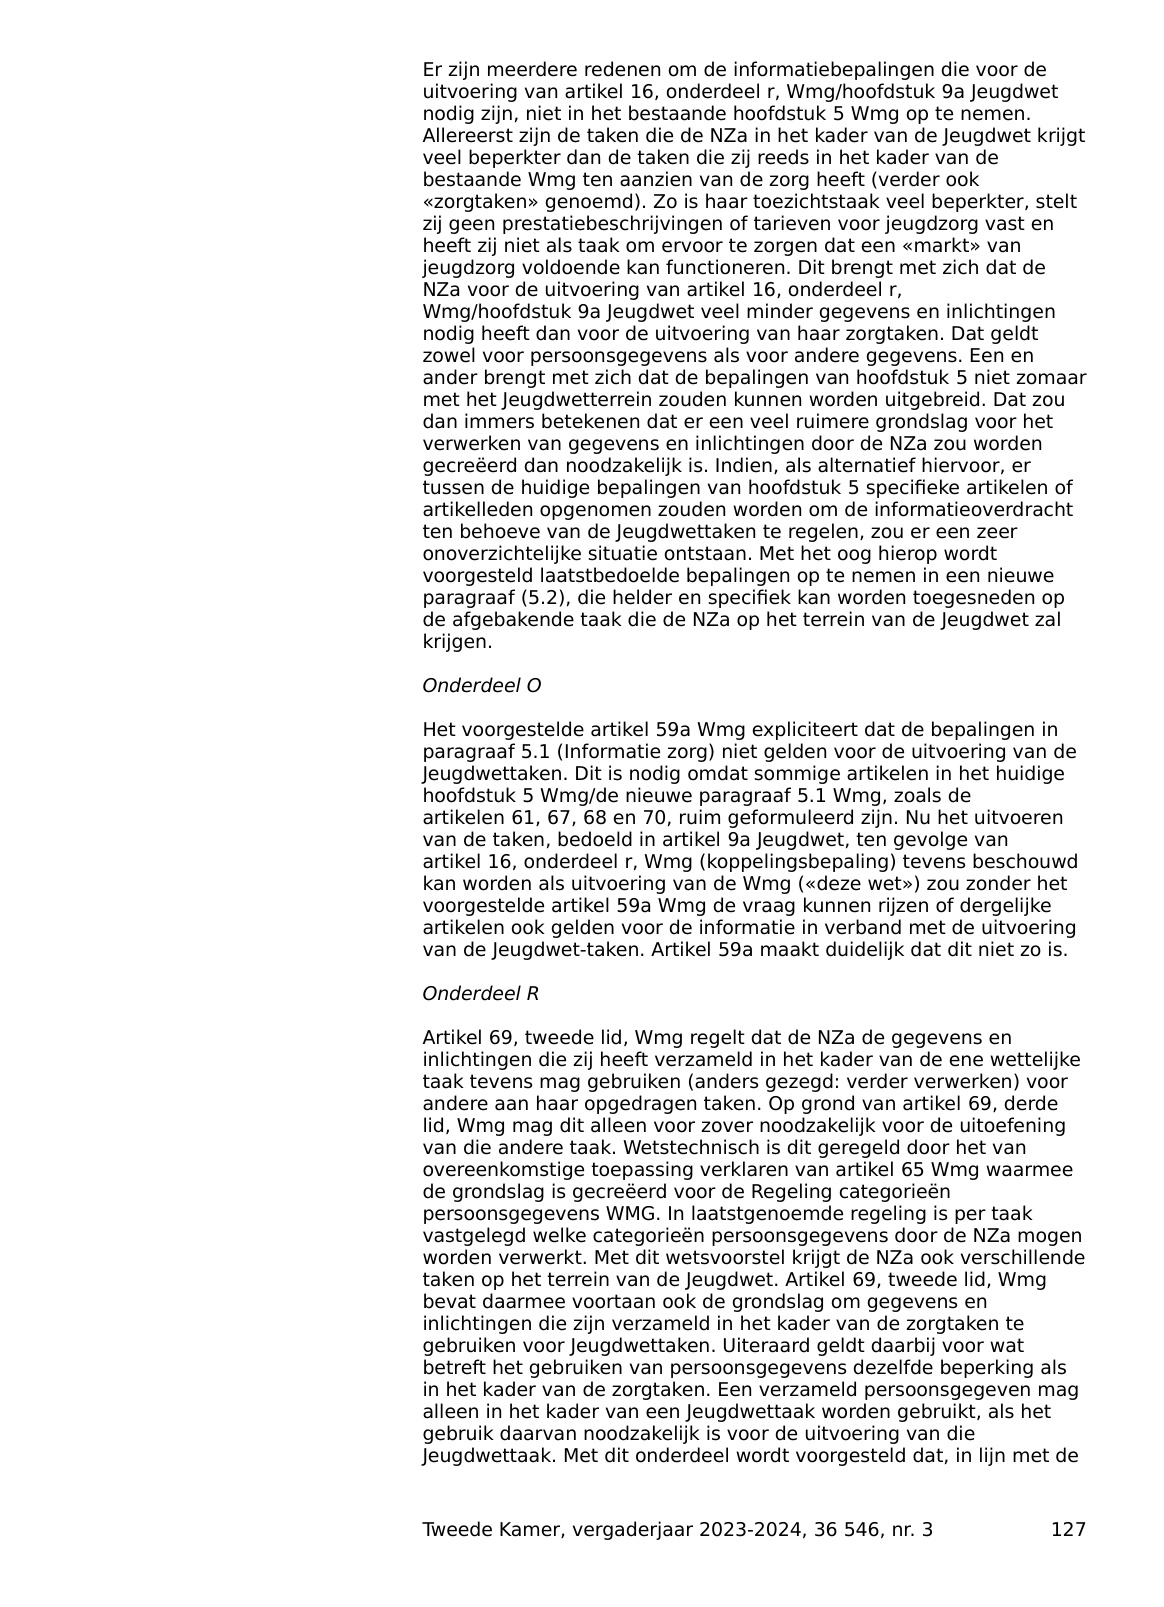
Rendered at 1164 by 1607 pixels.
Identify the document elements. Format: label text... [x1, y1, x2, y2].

text Artikel 69, tweede lid, Wmg regelt dat de NZa de gegevens en inlichtingen die zij heeft verzameld in het kader van de ene wettelijke taak tevens mag gebruiken (anders gezegd: verder verwerken) voor andere aan haar opgedragen taken. Op grond van artikel 69, derde lid, Wmg mag dit alleen voor zover noodzakelijk voor de uitoefening van die andere taak. Wetstechnisch is dit geregeld door het van overeenkomstige toepassing verklaren van artikel 65 Wmg waarmee de grondslag is gecreëerd voor de Regeling categorieën persoonsgegevens WMG. In laatstgenoemde regeling is per taak vastgelegd welke categorieën persoonsgegevens door de NZa mogen worden verwerkt. Met dit wetsvoorstel krijgt de NZa ook verschillende taken op het terrein van de Jeugdwet. Artikel 69, tweede lid, Wmg bevat daarmee voortaan ook de grondslag om gegevens en inlichtingen die zijn verzameld in het kader van de zorgtaken te gebruiken voor Jeugdwettaken. Uiteraard geldt daarbij voor wat betreft het gebruiken van persoonsgegevens dezelfde beperking als in het kader van de zorgtaken. Een verzameld persoonsgegeven mag alleen in het kader van een Jeugdwettaak worden gebruikt, als het gebruik daarvan noodzakelijk is voor de uitvoering van die Jeugdwettaak. Met dit onderdeel wordt voorgesteld dat, in lijn met de [422, 1027, 1087, 1467]
text Het voorgestelde artikel 59a Wmg expliciteert dat de bepalingen in paragraaf 5.1 (Informatie zorg) niet gelden voor de uitvoering van de Jeugdwettaken. Dit is nodig omdat sommige artikelen in het huidige hoofdstuk 5 Wmg/de nieuwe paragraaf 5.1 Wmg, zoals de artikelen 61, 67, 68 en 70, ruim geformuleerd zijn. Nu het uitvoeren van de taken, bedoeld in artikel 9a Jeugdwet, ten gevolge van artikel 16, onderdeel r, Wmg (koppelingsbepaling) tevens beschouwd kan worden als uitvoering van de Wmg («deze wet») zou zonder het voorgestelde artikel 59a Wmg de vraag kunnen rijzen of dergelijke artikelen ook gelden voor de informatie in verband met de uitvoering van de Jeugdwet-taken. Artikel 59a maakt duidelijk dat dit niet zo is. [422, 719, 1087, 961]
subtitle Onderdeel R [422, 983, 1087, 1005]
text Er zijn meerdere redenen om de informatiebepalingen die voor de uitvoering van artikel 16, onderdeel r, Wmg/hoofdstuk 9a Jeugdwet nodig zijn, niet in het bestaande hoofdstuk 5 Wmg op te nemen. Allereerst zijn de taken die de NZa in het kader van de Jeugdwet krijgt veel beperkter dan de taken die zij reeds in het kader van de bestaande Wmg ten aanzien van de zorg heeft (verder ook «zorgtaken» genoemd). Zo is haar toezichtstaak veel beperkter, stelt zij geen prestatiebeschrijvingen of tarieven voor jeugdzorg vast en heeft zij niet als taak om ervoor te zorgen dat een «markt» van jeugdzorg voldoende kan functioneren. Dit brengt met zich dat de NZa voor de uitvoering van artikel 16, onderdeel r, Wmg/hoofdstuk 9a Jeugdwet veel minder gegevens en inlichtingen nodig heeft dan voor de uitvoering van haar zorgtaken. Dat geldt zowel voor persoonsgegevens als voor andere gegevens. Een en ander brengt met zich dat de bepalingen van hoofdstuk 5 niet zomaar met het Jeugdwetterrein zouden kunnen worden uitgebreid. Dat zou dan immers betekenen dat er een veel ruimere grondslag voor het verwerken van gegevens en inlichtingen door de NZa zou worden gecreëerd dan noodzakelijk is. Indien, als alternatief hiervoor, er tussen de huidige bepalingen van hoofdstuk 5 specifieke artikelen of artikelleden opgenomen zouden worden om de informatieoverdracht ten behoeve van de Jeugdwettaken te regelen, zou er een zeer onoverzichtelijke situatie ontstaan. Met het oog hierop wordt voorgesteld laatstbedoelde bepalingen op te nemen in een nieuwe paragraaf (5.2), die helder en specifiek kan worden toegesneden op de afgebakende taak die de NZa op het terrein van de Jeugdwet zal krijgen. [422, 59, 1087, 652]
subtitle Onderdeel O [422, 675, 1087, 697]
